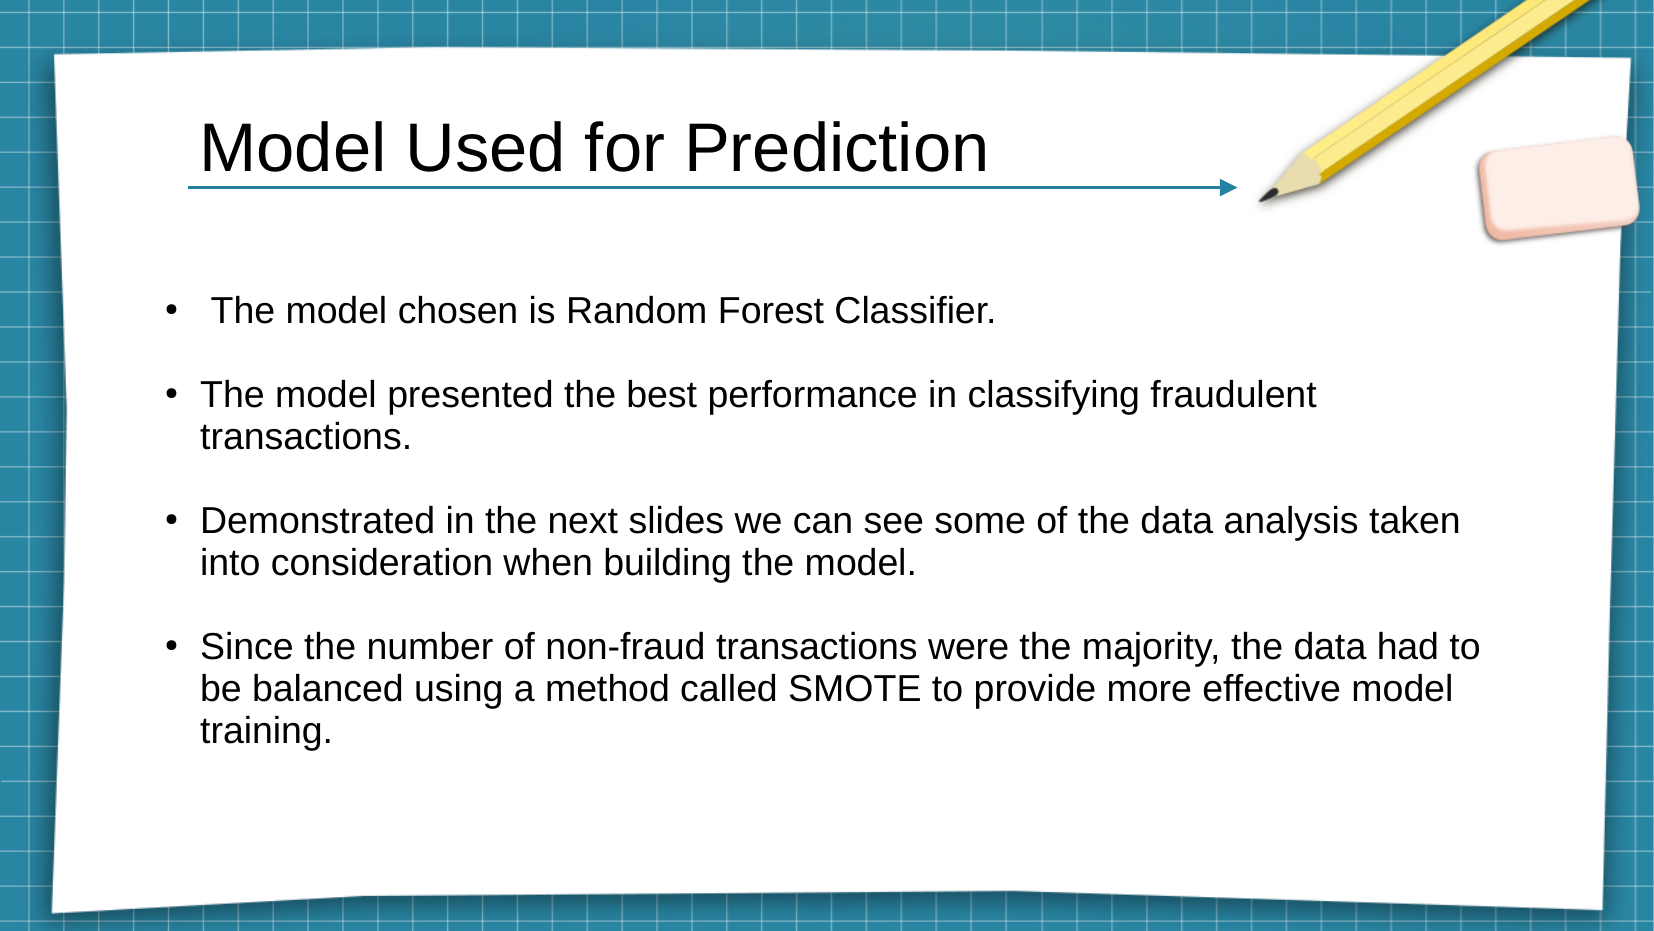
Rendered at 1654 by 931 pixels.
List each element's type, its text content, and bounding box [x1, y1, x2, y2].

picture [0, 0, 1654, 931]
title Model Used for Prediction [49, 69, 1538, 226]
text_box The model chosen is Random Forest Classifier. The model presented the best performance in classifying fraudulent transactions. Demonstrated in the next slides we can see some of the data analysis taken into consideration when building the model. Since the number of non-fraud transactions were the majority, the data had to be balanced using a method called SMOTE to provide more effective model training. [150, 282, 1538, 788]
